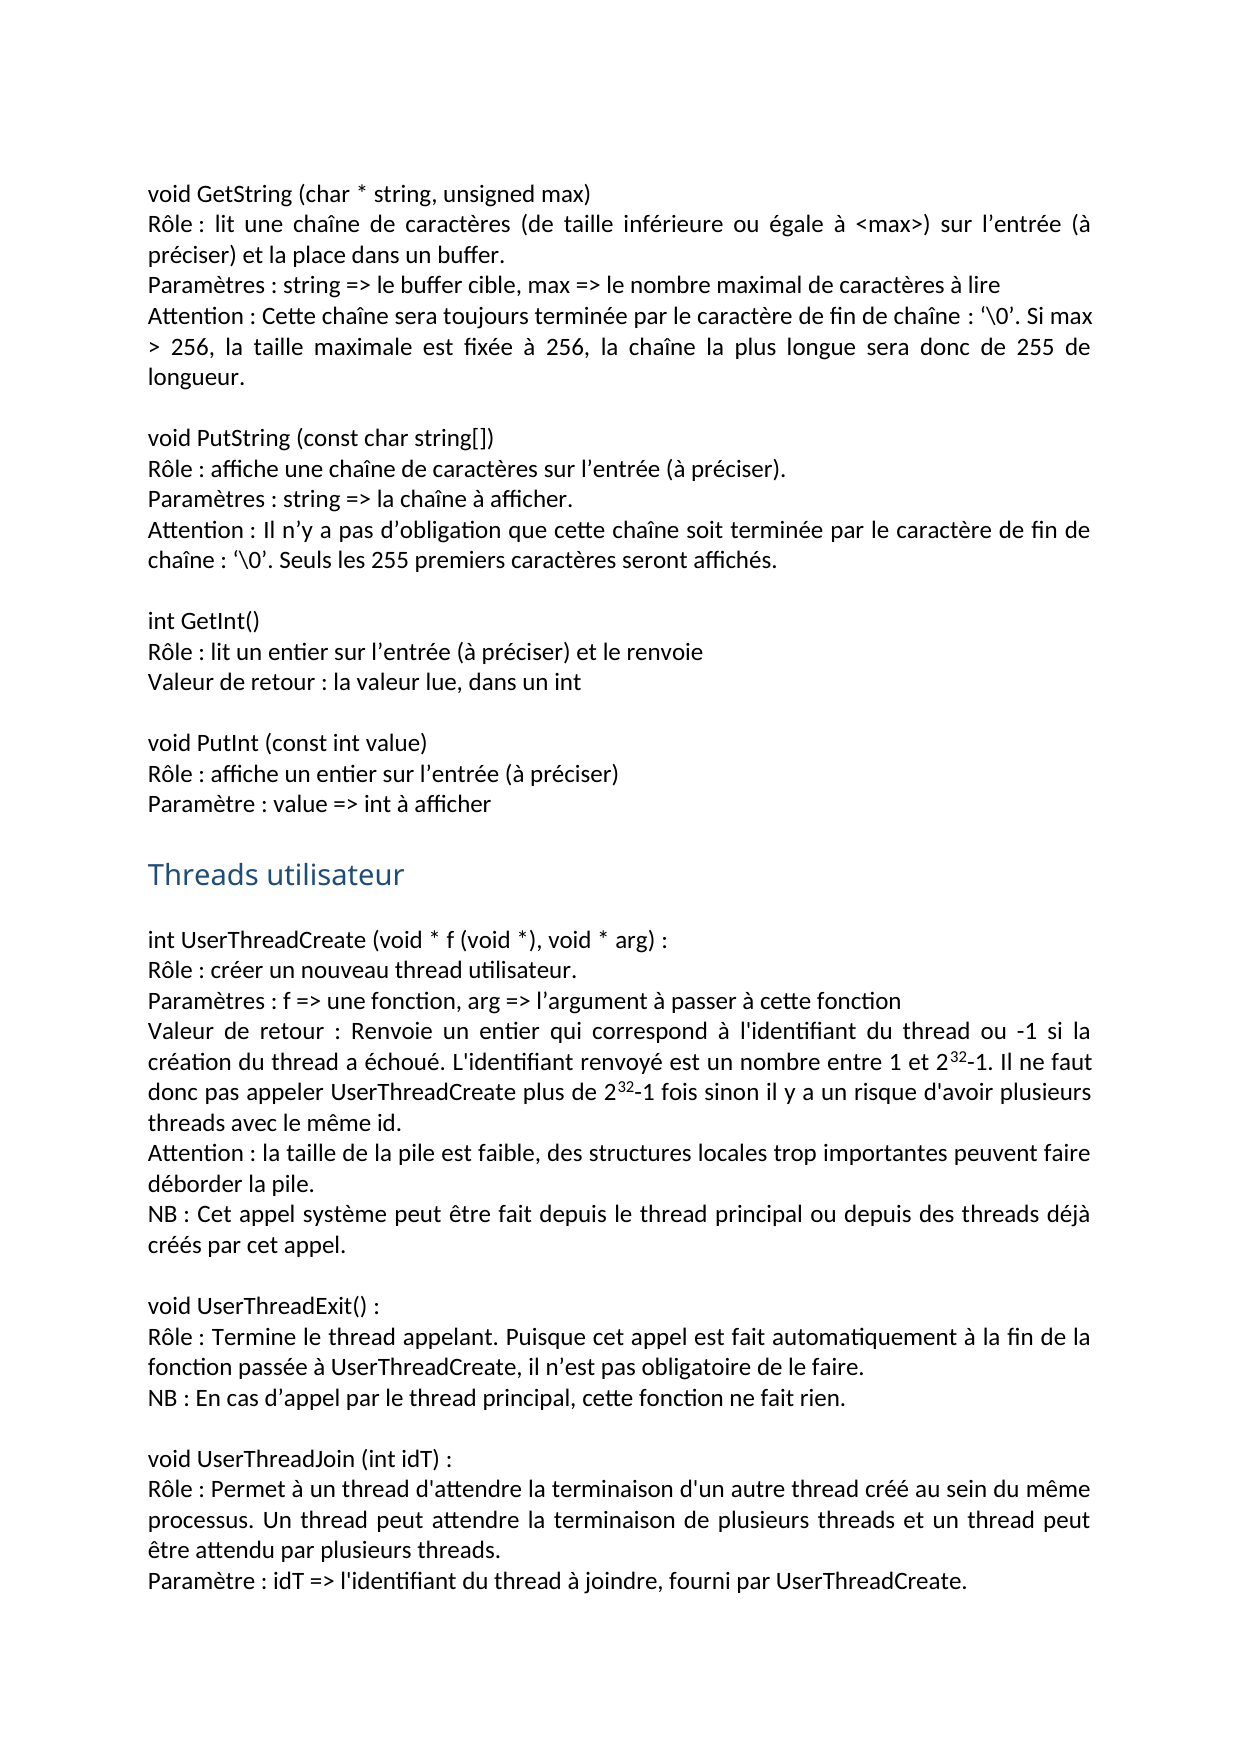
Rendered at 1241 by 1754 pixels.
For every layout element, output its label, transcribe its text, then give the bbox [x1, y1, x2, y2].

text void UserThreadExit() : [148, 1290, 1093, 1321]
text Paramètre : value => int à afficher [148, 788, 1093, 819]
text Valeur de retour : la valeur lue, dans un int [148, 666, 1093, 697]
text Paramètres : f => une fonction, arg => l’argument à passer à cette fonction [148, 985, 1093, 1016]
text Rôle : lit une chaîne de caractères (de taille inférieure ou égale à <max>) sur l’entrée (à préciser) et la place dans un buffer. [148, 209, 1093, 270]
text Paramètres : string => la chaîne à afficher. [148, 483, 1093, 514]
text Paramètre : idT => l'identifiant du thread à joindre, fourni par UserThreadCreate. [148, 1565, 1093, 1595]
text Valeur de retour : Renvoie un entier qui correspond à l'identifiant du thread ou -1 si la création du thread a échoué. L'identifiant renvoyé est un nombre entre 1 et 232-1. Il ne faut donc pas appeler UserThreadCreate plus de 232-1 fois sinon il y a un risque d'avoir plusieurs threads avec le même id. [148, 1016, 1093, 1138]
text Attention : Il n’y a pas d’obligation que cette chaîne soit terminée par le caractère de fin de chaîne : ‘\0’. Seuls les 255 premiers caractères seront affichés. [148, 514, 1093, 575]
text Paramètres : string => le buffer cible, max => le nombre maximal de caractères à lire [148, 270, 1093, 300]
text Attention : Cette chaîne sera toujours terminée par le caractère de fin de chaîne : ‘\0’. Si max > 256, la taille maximale est fixée à 256, la chaîne la plus longue sera donc de 255 de longueur. [148, 300, 1093, 392]
text void GetString (char * string, unsigned max) [148, 178, 1093, 209]
text Attention : la taille de la pile est faible, des structures locales trop importantes peuvent faire déborder la pile. [148, 1138, 1093, 1199]
text Rôle : Permet à un thread d'attendre la terminaison d'un autre thread créé au sein du même processus. Un thread peut attendre la terminaison de plusieurs threads et un thread peut être attendu par plusieurs threads. [148, 1473, 1093, 1565]
text Rôle : Termine le thread appelant. Puisque cet appel est fait automatiquement à la fin de la fonction passée à UserThreadCreate, il n’est pas obligatoire de le faire. [148, 1321, 1093, 1382]
text void UserThreadJoin (int idT) : [148, 1443, 1093, 1473]
text Rôle : lit un entier sur l’entrée (à préciser) et le renvoie [148, 636, 1093, 666]
text NB : En cas d’appel par le thread principal, cette fonction ne fait rien. [148, 1382, 1093, 1412]
text int GetInt() [148, 605, 1093, 636]
text int UserThreadCreate (void * f (void *), void * arg) : [148, 924, 1093, 954]
text void PutString (const char string[]) [148, 422, 1093, 453]
text void PutInt (const int value) [148, 727, 1093, 758]
text Rôle : affiche un entier sur l’entrée (à préciser) [148, 758, 1093, 788]
text Rôle : affiche une chaîne de caractères sur l’entrée (à préciser). [148, 453, 1093, 483]
subtitle Threads utilisateur [148, 854, 1093, 893]
text NB : Cet appel système peut être fait depuis le thread principal ou depuis des threads déjà créés par cet appel. [148, 1199, 1093, 1260]
text Rôle : créer un nouveau thread utilisateur. [148, 954, 1093, 985]
